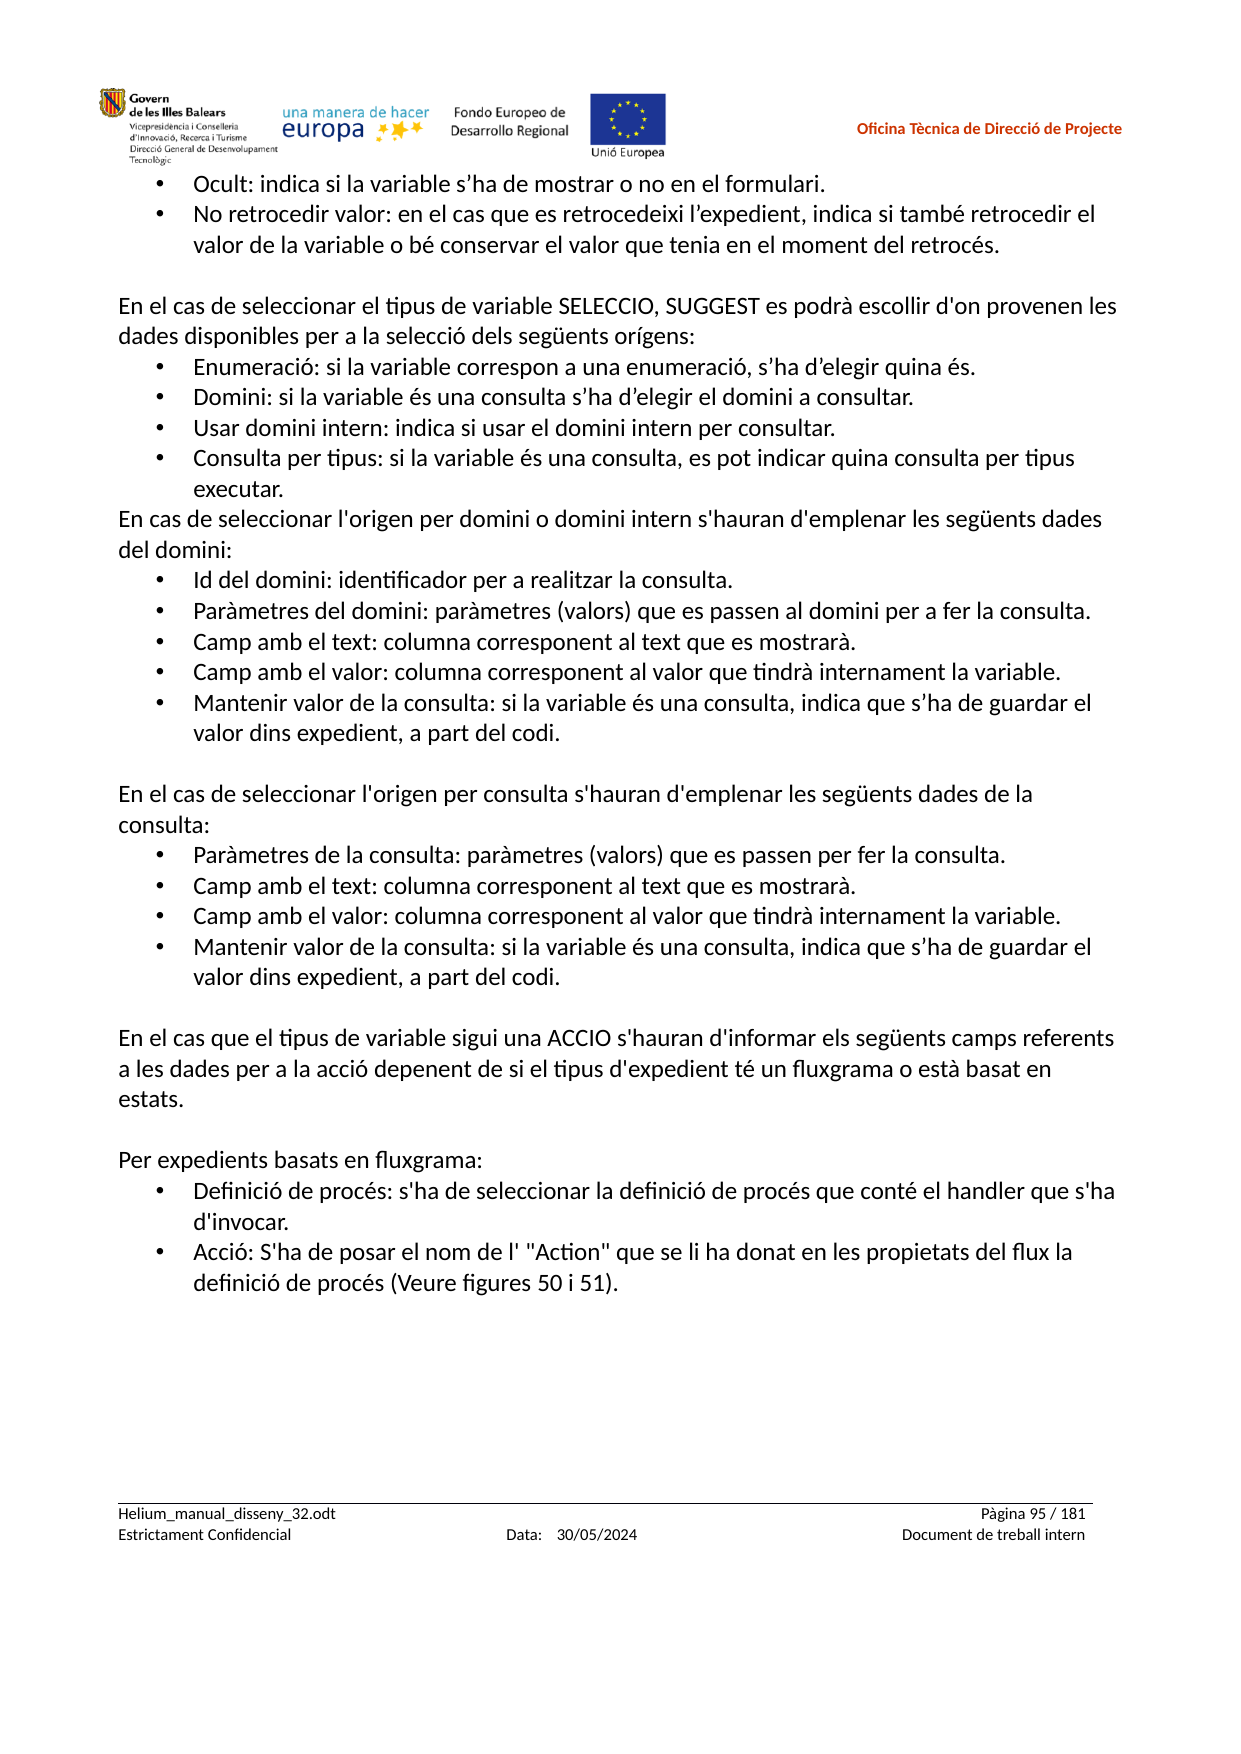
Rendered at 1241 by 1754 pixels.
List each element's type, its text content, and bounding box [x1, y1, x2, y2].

list Ocult: indica si la variable s’ha de mostrar o no en el formulari. [156, 168, 1122, 198]
list Paràmetres de la consulta: paràmetres (valors) que es passen per fer la consulta. [156, 839, 1122, 870]
list Usar domini intern: indica si usar el domini intern per consultar. [156, 412, 1122, 443]
text En el cas de seleccionar el tipus de variable SELECCIO, SUGGEST es podrà escollir d'on provenen les dades disponibles per a la selecció dels següents orígens: [118, 290, 1122, 351]
list Id del domini: identificador per a realitzar la consulta. [156, 565, 1122, 595]
list Consulta per tipus: si la variable és una consulta, es pot indicar quina consulta per tipus executar. [156, 443, 1122, 504]
list Mantenir valor de la consulta: si la variable és una consulta, indica que s’ha de guardar el valor dins expedient, a part del codi. [156, 687, 1122, 748]
list Acció: S'ha de posar el nom de l' "Action" que se li ha donat en les propietats del flux la definició de procés (Veure figures 50 i 51). [156, 1236, 1122, 1297]
list Mantenir valor de la consulta: si la variable és una consulta, indica que s’ha de guardar el valor dins expedient, a part del codi. [156, 931, 1122, 992]
list Domini: si la variable és una consulta s’ha d’elegir el domini a consultar. [156, 382, 1122, 412]
text En cas de seleccionar l'origen per domini o domini intern s'hauran d'emplenar les següents dades del domini: [118, 504, 1122, 565]
list No retrocedir valor: en el cas que es retrocedeixi l’expedient, indica si també retrocedir el valor de la variable o bé conservar el valor que tenia en el moment del retrocés. [156, 198, 1122, 259]
list Camp amb el valor: columna corresponent al valor que tindrà internament la variable. [156, 656, 1122, 687]
list Enumeració: si la variable correspon a una enumeració, s’ha d’elegir quina és. [156, 351, 1122, 382]
list Camp amb el text: columna corresponent al text que es mostrarà. [156, 870, 1122, 900]
list Camp amb el text: columna corresponent al text que es mostrarà. [156, 626, 1122, 656]
list Camp amb el valor: columna corresponent al valor que tindrà internament la variable. [156, 900, 1122, 931]
picture [99, 87, 668, 166]
list Definició de procés: s'ha de seleccionar la definició de procés que conté el handler que s'ha d'invocar. [156, 1175, 1122, 1236]
text Per expedients basats en fluxgrama: [118, 1144, 1122, 1175]
text En el cas que el tipus de variable sigui una ACCIO s'hauran d'informar els següents camps referents a les dades per a la acció depenent de si el tipus d'expedient té un fluxgrama o està basat en estats. [118, 1022, 1122, 1114]
list Paràmetres del domini: paràmetres (valors) que es passen al domini per a fer la consulta. [156, 595, 1122, 626]
text En el cas de seleccionar l'origen per consulta s'hauran d'emplenar les següents dades de la consulta: [118, 778, 1122, 839]
